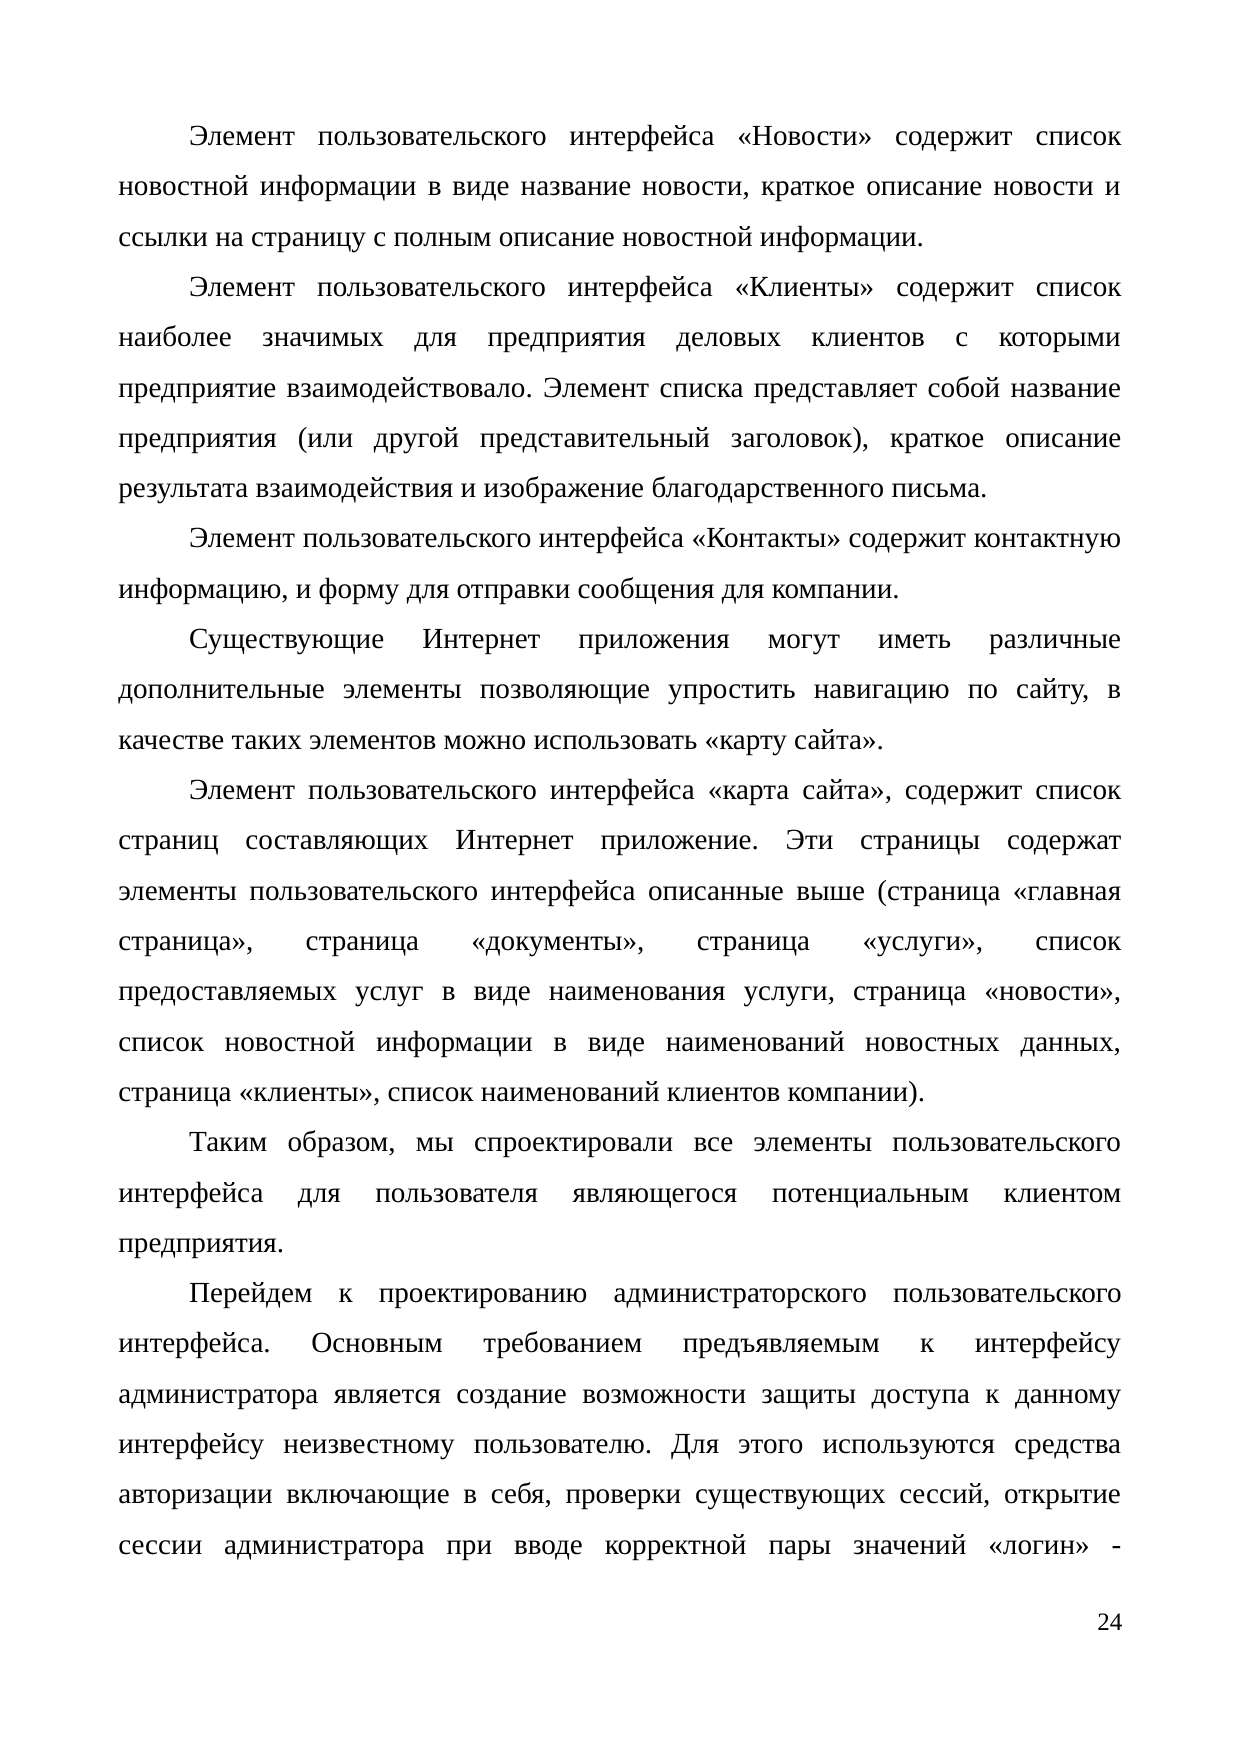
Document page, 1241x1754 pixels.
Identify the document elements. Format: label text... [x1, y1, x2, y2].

text Элемент пользовательского интерфейса «Контакты» содержит контактную информацию, и форму для отправки сообщения для компании. [118, 521, 1122, 604]
text Элемент пользовательского интерфейса «Новости» содержит список новостной информации в виде название новости, краткое описание новости и ссылки на страницу с полным описание новостной информации. [118, 118, 1122, 252]
text Перейдем к проектированию администраторского пользовательского интерфейса. Основным требованием предъявляемым к интерфейсу администратора является создание возможности защиты доступа к данному интерфейсу неизвестному пользователю. Для этого используются средства авторизации включающие в себя, проверки существующих сессий, открытие сессии администратора при вводе корректной пары значений «логин» [118, 1275, 1122, 1560]
text Существующие Интернет приложения могут иметь различные дополнительные элементы позволяющие упростить навигацию по сайту, в качестве таких элементов можно использовать «карту сайта». [118, 621, 1122, 755]
text Элемент пользовательского интерфейса «карта сайта», содержит список страниц составляющих Интернет приложение. Эти страницы содержат элементы пользовательского интерфейса описанные выше (страница «главная страница», страница «документы», страница «услуги», список предоставляемых услуг в виде наименования услуги, страница «новости», список новостной информации в виде наименований новостных данных, страница «клиенты», список наименований клиентов компании). [118, 772, 1122, 1108]
text Таким образом, мы спроектировали все элементы пользовательского интерфейса для пользователя являющегося потенциальным клиентом предприятия. [118, 1124, 1122, 1258]
text Элемент пользовательского интерфейса «Клиенты» содержит список наиболее значимых для предприятия деловых клиентов с которыми предприятие взаимодействовало. Элемент списка представляет собой название предприятия (или другой представительный заголовок), краткое описание результата взаимодействия и изображение благодарственного письма. [118, 269, 1122, 504]
